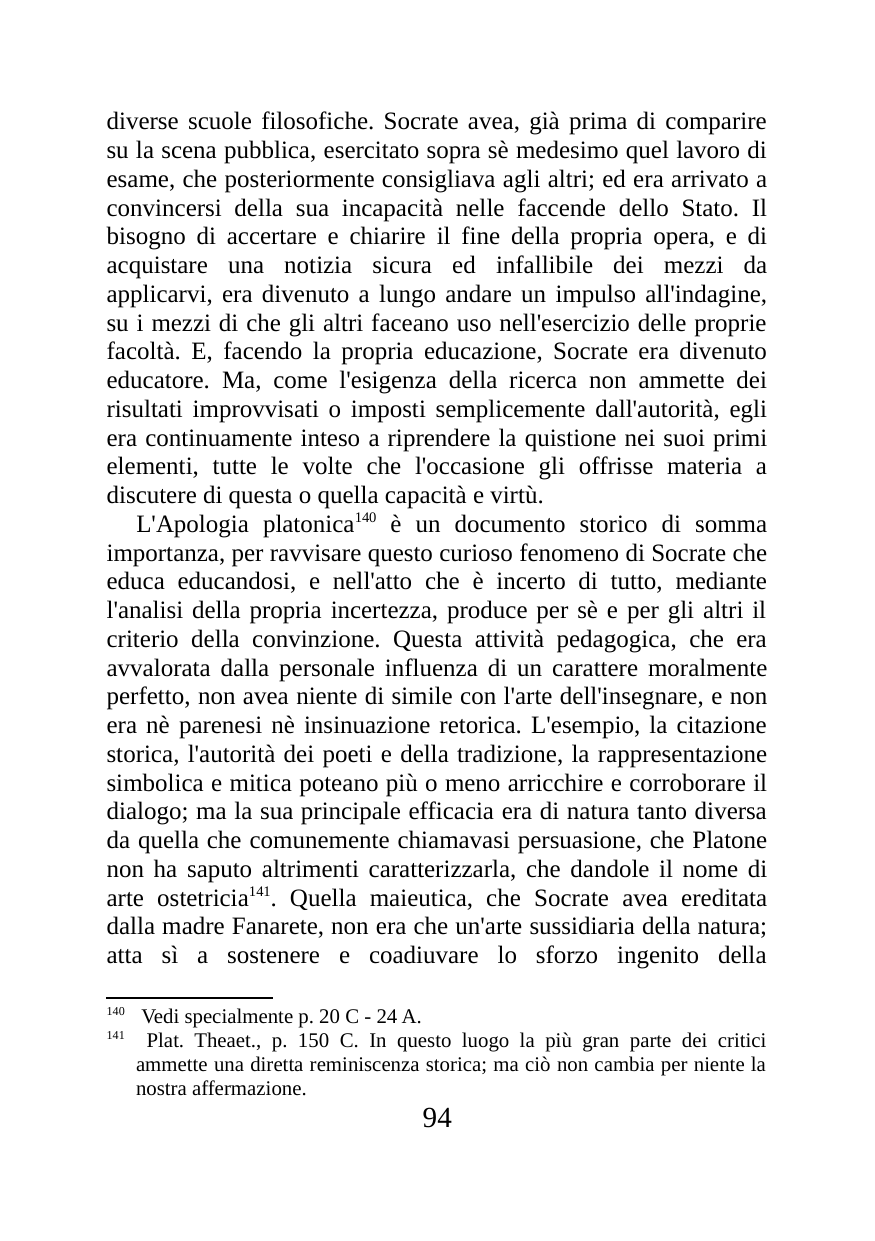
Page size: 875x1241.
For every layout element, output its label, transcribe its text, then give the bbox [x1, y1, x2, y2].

text diverse scuole filosofiche. Socrate avea, già prima di comparire su la scena pubblica, esercitato sopra sè medesimo quel lavoro di esame, che posteriormente consigliava agli altri; ed era arrivato a convincersi della sua incapacità nelle faccende dello Stato. Il bisogno di accertare e chiarire il fine della propria opera, e di acquistare una notizia sicura ed infallibile dei mezzi da applicarvi, era divenuto a lungo andare un impulso all'indagine, su i mezzi di che gli altri faceano uso nell'esercizio delle proprie facoltà. E, facendo la propria educazione, Socrate era divenuto educatore. Ma, come l'esigenza della ricerca non ammette dei risultati improvvisati o imposti semplicemente dall'autorità, egli era continuamente inteso a riprendere la quistione nei suoi primi elementi, tutte le volte che l'occasione gli offrisse materia a discutere di questa o quella capacità e virtù. [106, 106, 768, 509]
text L'Apologia platonica è un documento storico di somma importanza, per ravvisare questo curioso fenomeno di Socrate che educa educandosi, e nell'atto che è incerto di tutto, mediante l'analisi della propria incertezza, produce per sè e per gli altri il criterio della convinzione. Questa attività pedagogica, che era avvalorata dalla personale influenza di un carattere moralmente perfetto, non avea niente di simile con l'arte dell'insegnare, e non era nè parenesi nè insinuazione retorica. L'esempio, la citazione storica, l'autorità dei poeti e della tradizione, la rappresentazione simbolica e mitica poteano più o meno arricchire e corroborare il dialogo; ma la sua principale efficacia era di natura tanto diversa da quella che comunemente chiamavasi persuasione, che Platone non ha saputo altrimenti caratterizzarla, che dandole il nome di arte ostetricia. Quella maieutica, che Socrate avea ereditata dalla madre Fanarete, non era che un'arte sussidiaria della natura; atta sì a sostenere e coadiuvare lo sforzo ingenito della [106, 509, 768, 969]
text Vedi specialmente p. 20 C - 24 A. [106, 1004, 768, 1028]
text Plat. Theaet., p. 150 C. In questo luogo la più gran parte dei critici ammette una diretta reminiscenza storica; ma ciò non cambia per niente la nostra affermazione. [106, 1028, 768, 1100]
